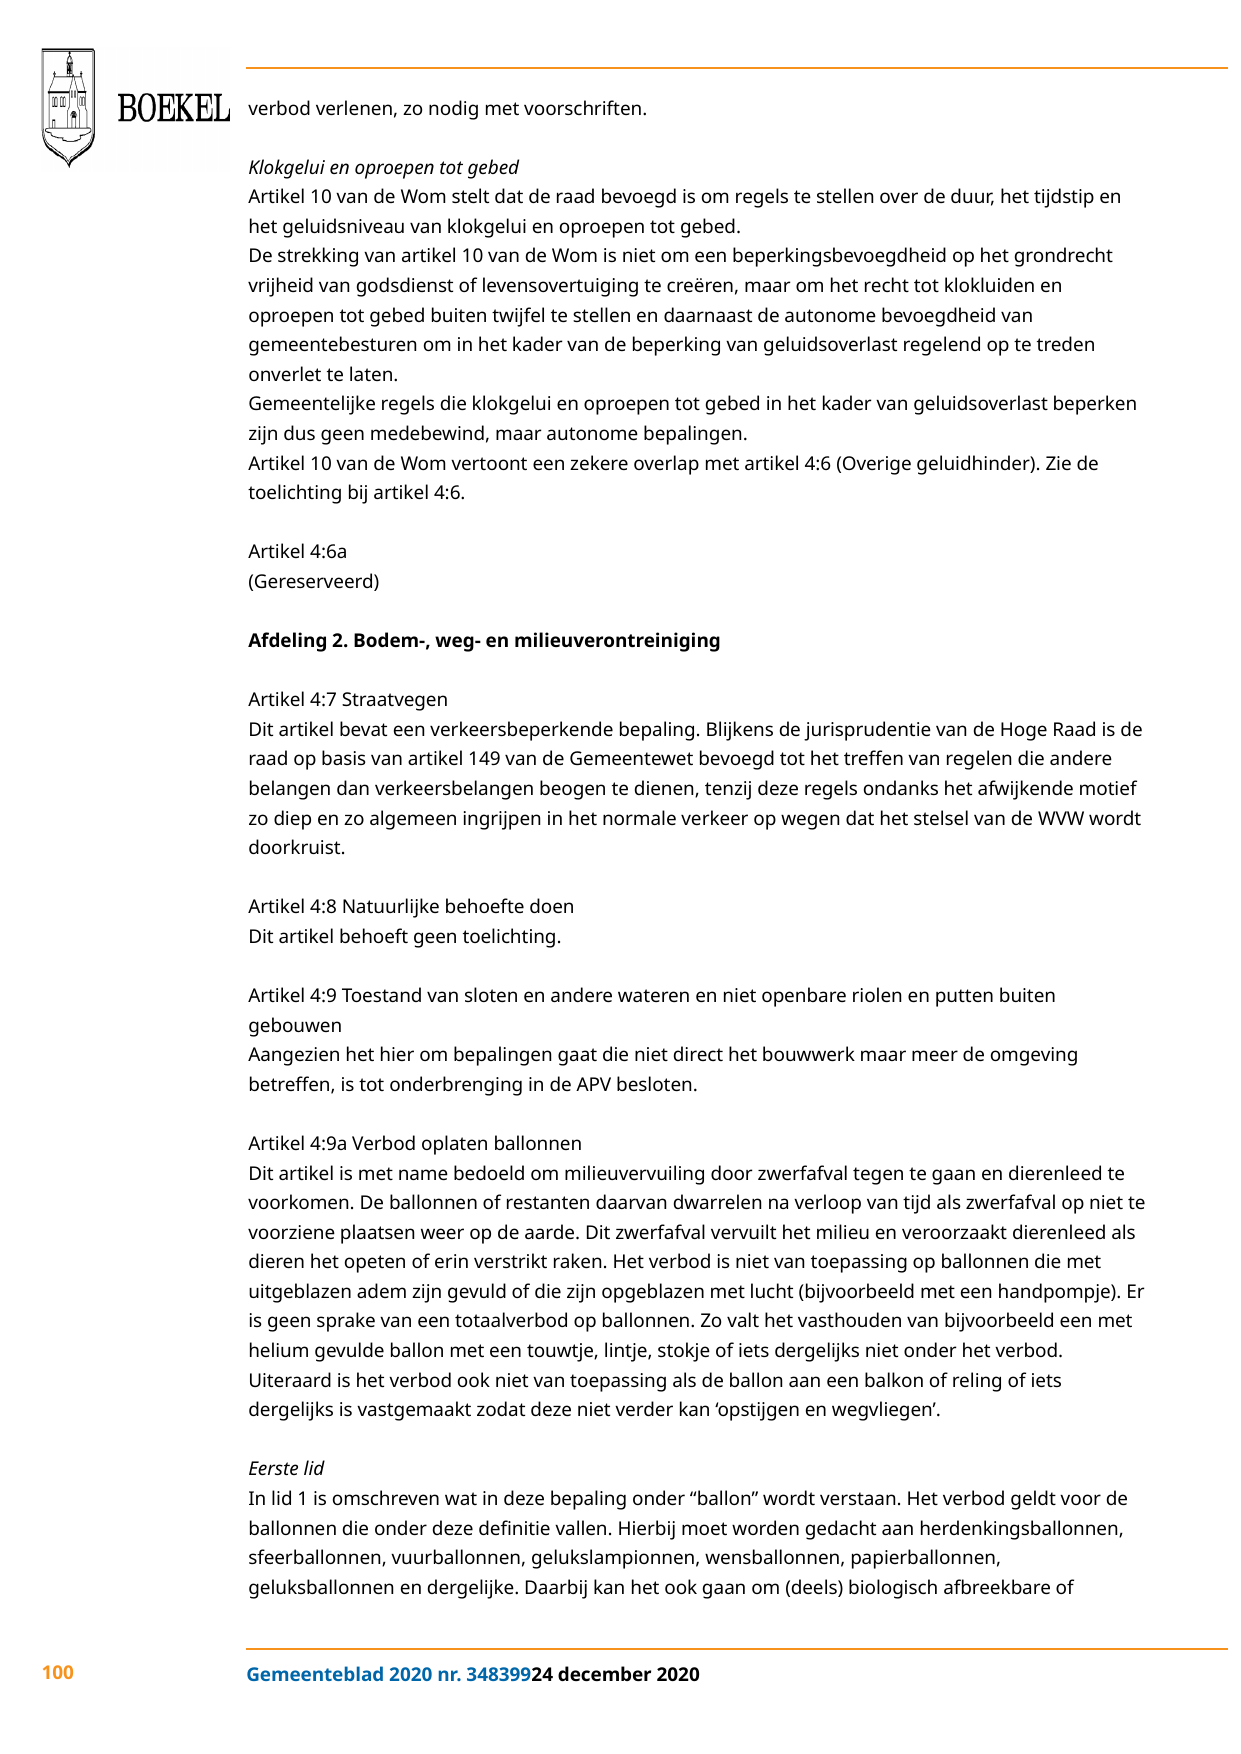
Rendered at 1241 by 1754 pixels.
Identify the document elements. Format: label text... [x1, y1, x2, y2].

text Dit artikel is met name bedoeld om milieuvervuiling door zwerfafval tegen te gaan en dierenleed te voorkomen. De ballonnen of restanten daarvan dwarrelen na verloop van tijd als zwerfafval op niet te voorziene plaatsen weer op de aarde. Dit zwerfafval vervuilt het milieu en veroorzaakt dierenleed als dieren het opeten of erin verstrikt raken. Het verbod is niet van toepassing op ballonnen die met uitgeblazen adem zijn gevuld of die zijn opgeblazen met lucht (bijvoorbeeld met een handpompje). Er is geen sprake van een totaalverbod op ballonnen. Zo valt het vasthouden van bijvoorbeeld een met helium gevulde ballon met een touwtje, lintje, stokje of iets dergelijks niet onder het verbod. Uiteraard is het verbod ook niet van toepassing als de ballon aan een balkon of reling of iets dergelijks is vastgemaakt zodat deze niet verder kan ‘opstijgen en wegvliegen’. [248, 1160, 1152, 1422]
text (Gereserveerd) [248, 568, 1152, 594]
text Artikel 4:7 Straatvegen [248, 686, 1152, 712]
text In lid 1 is omschreven wat in deze bepaling onder “ballon” wordt verstaan. Het verbod geldt voor de ballonnen die onder deze definitie vallen. Hierbij moet worden gedacht aan herdenkingsballonnen, sfeerballonnen, vuurballonnen, gelukslampionnen, wensballonnen, papierballonnen, geluksballonnen en dergelijke. Daarbij kan het ook gaan om (deels) biologisch afbreekbare of [248, 1485, 1152, 1600]
text Artikel 4:6a [248, 538, 1152, 564]
text Klokgelui en oproepen tot gebed [248, 154, 1152, 180]
picture [41, 47, 231, 172]
text Artikel 4:9 Toestand van sloten en andere wateren en niet openbare riolen en putten buiten gebouwen [248, 982, 1152, 1038]
text Artikel 10 van de Wom vertoont een zekere overlap met artikel 4:6 (Overige geluidhinder). Zie de toelichting bij artikel 4:6. [248, 450, 1152, 505]
text Afdeling 2. Bodem-, weg- en milieuverontreiniging [248, 627, 1152, 653]
text Artikel 10 van de Wom stelt dat de raad bevoegd is om regels te stellen over de duur, het tijdstip en het geluidsniveau van klokgelui en oproepen tot gebed. [248, 183, 1152, 239]
text Eerste lid [248, 1456, 1152, 1481]
text De strekking van artikel 10 van de Wom is niet om een beperkingsbevoegdheid op het grondrecht vrijheid van godsdienst of levensovertuiging te creëren, maar om het recht tot klokluiden en oproepen tot gebed buiten twijfel te stellen en daarnaast de autonome bevoegdheid van gemeentebesturen om in het kader van de beperking van geluidsoverlast regelend op te treden onverlet te laten. [248, 243, 1152, 387]
text Artikel 4:8 Natuurlijke behoefte doen [248, 893, 1152, 919]
text verbod verlenen, zo nodig met voorschriften. [248, 95, 1152, 121]
text Aangezien het hier om bepalingen gaat die niet direct het bouwwerk maar meer de omgeving betreffen, is tot onderbrenging in de APV besloten. [248, 1041, 1152, 1097]
text Artikel 4:9a Verbod oplaten ballonnen [248, 1130, 1152, 1156]
text Dit artikel behoeft geen toelichting. [248, 923, 1152, 949]
text Dit artikel bevat een verkeersbeperkende bepaling. Blijkens de jurisprudentie van de Hoge Raad is de raad op basis van artikel 149 van de Gemeentewet bevoegd tot het treffen van regelen die andere belangen dan verkeersbelangen beogen te dienen, tenzij deze regels ondanks het afwijkende motief zo diep en zo algemeen ingrijpen in het normale verkeer op wegen dat het stelsel van de WVW wordt doorkruist. [248, 716, 1152, 860]
text Gemeentelijke regels die klokgelui en oproepen tot gebed in het kader van geluidsoverlast beperken zijn dus geen medebewind, maar autonome bepalingen. [248, 391, 1152, 446]
